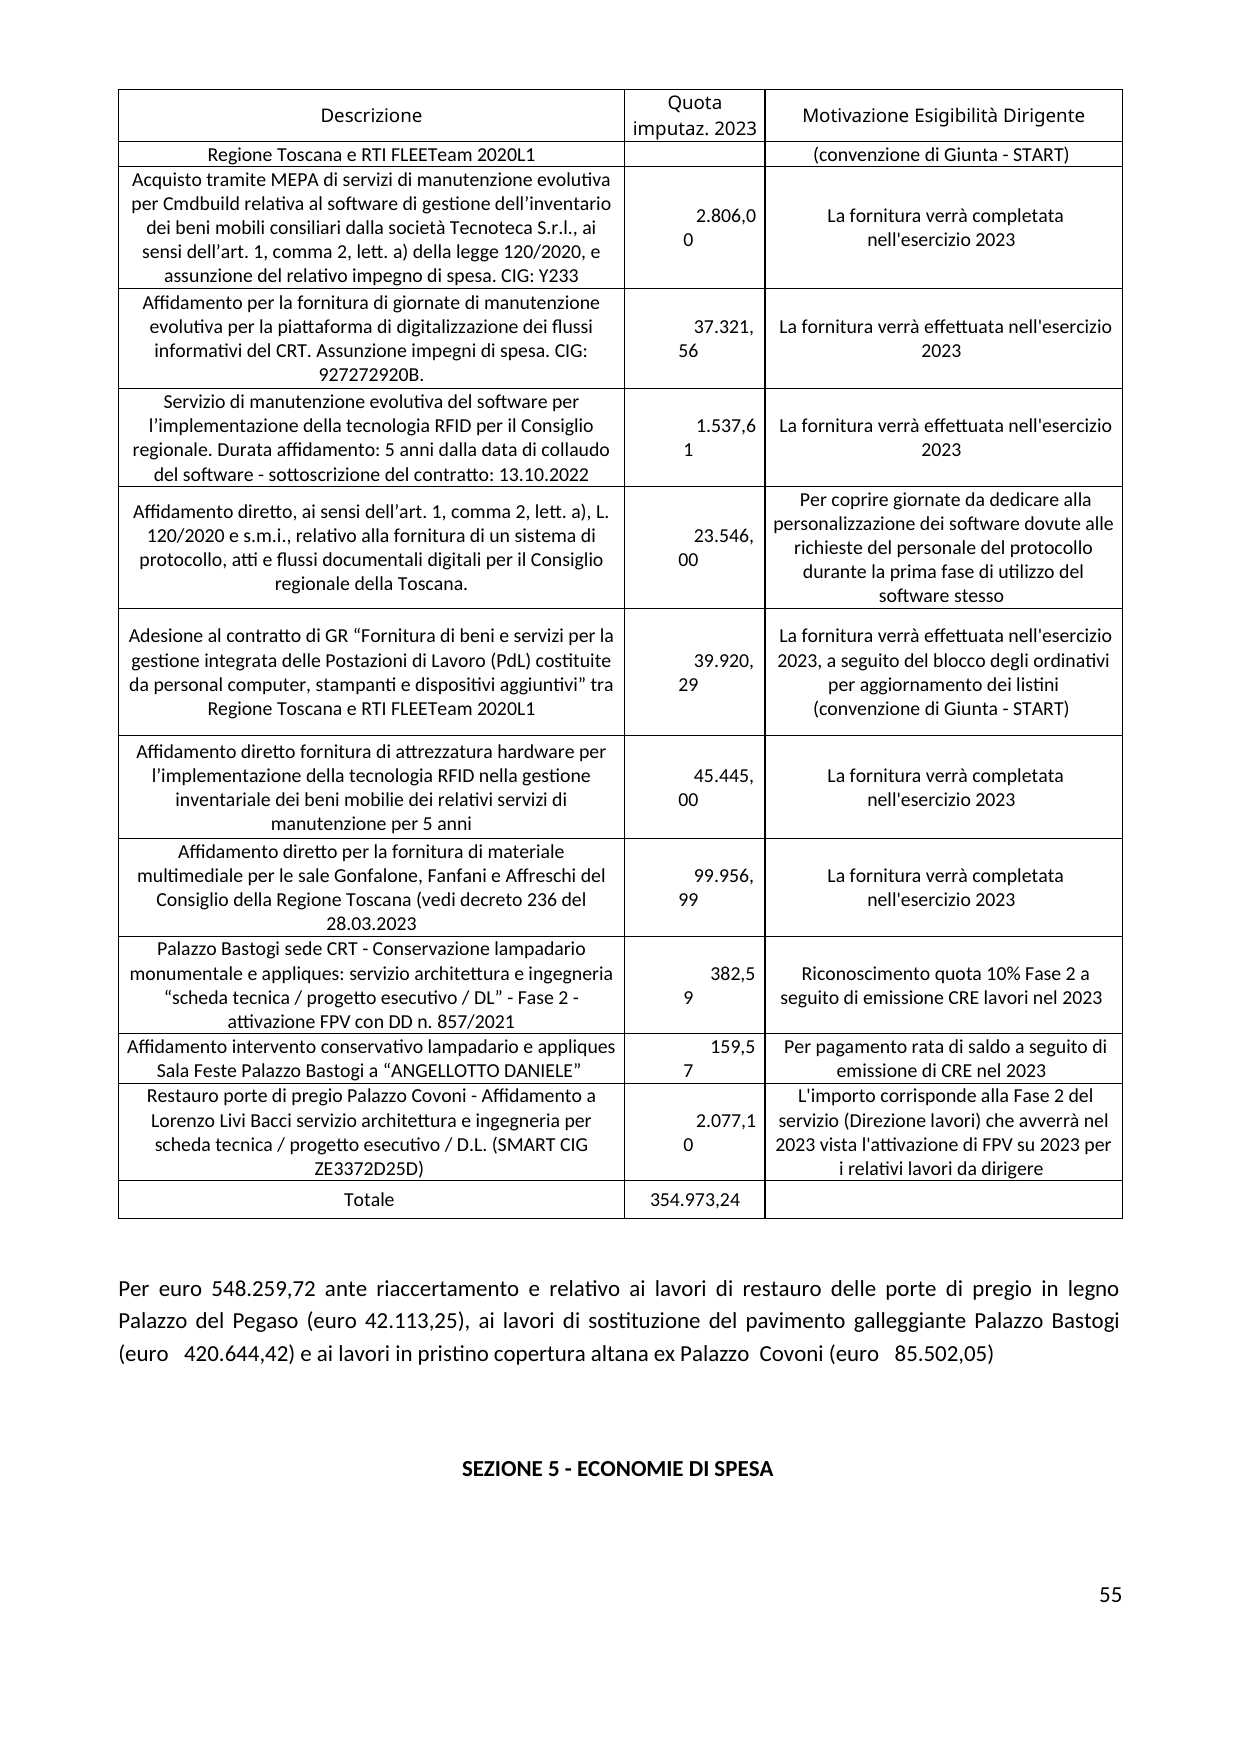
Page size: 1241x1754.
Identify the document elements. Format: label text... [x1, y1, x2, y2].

table_cell 37.321,56 [625, 289, 764, 388]
table_header Quota imputaz. 2023 [625, 90, 764, 141]
table_cell Affidamento diretto, ai sensi dell’art. 1, comma 2, lett. a), L. 120/2020 e s.m.i., relativo alla fornitura di un sistema di protocollo, atti e flussi documentali digitali per il Consiglio regionale della Toscana. [119, 487, 624, 608]
table_cell La fornitura verrà effettuata nell'esercizio 2023 [766, 389, 1122, 486]
table_cell Affidamento diretto per la fornitura di materiale multimediale per le sale Gonfalone, Fanfani e Affreschi del Consiglio della Regione Toscana (vedi decreto 236 del 28.03.2023 [119, 839, 624, 936]
table_cell Adesione al contratto di GR “Fornitura di beni e servizi per la gestione integrata delle Postazioni di Lavoro (PdL) costituite da personal computer, stampanti e dispositivi aggiuntivi” tra Regione Toscana e RTI FLEETeam 2020L1 [119, 609, 624, 735]
table_cell L'importo corrisponde alla Fase 2 del servizio (Direzione lavori) che avverrà nel 2023 vista l'attivazione di FPV su 2023 per i relativi lavori da dirigere [766, 1084, 1122, 1180]
table_cell 2.806,00 [625, 167, 764, 288]
table_cell Affidamento intervento conservativo lampadario e appliques Sala Feste Palazzo Bastogi a “ANGELLOTTO DANIELE” [119, 1034, 624, 1083]
table_header Descrizione [119, 90, 624, 141]
table_cell 39.920,29 [625, 609, 764, 735]
table_cell Totale [119, 1181, 624, 1217]
table_cell La fornitura verrà completata nell'esercizio 2023 [766, 736, 1122, 838]
table_cell 159,57 [625, 1034, 764, 1083]
table_cell 99.956,99 [625, 839, 764, 936]
table_cell Regione Toscana e RTI FLEETeam 2020L1 [119, 142, 624, 166]
table_cell Restauro porte di pregio Palazzo Covoni - Affidamento a Lorenzo Livi Bacci servizio architettura e ingegneria per scheda tecnica / progetto esecutivo / D.L. (SMART CIG ZE3372D25D) [119, 1084, 624, 1180]
table_cell La fornitura verrà completata nell'esercizio 2023 [766, 167, 1122, 288]
table_cell [766, 1181, 1122, 1217]
table_cell 382,59 [625, 937, 764, 1033]
text SEZIONE 5 - ECONOMIE DI SPESA [118, 1454, 1122, 1483]
table_cell Servizio di manutenzione evolutiva del software per l’implementazione della tecnologia RFID per il Consiglio regionale. Durata affidamento: 5 anni dalla data di collaudo del software - sottoscrizione del contratto: 13.10.2022 [119, 389, 624, 486]
table_cell Riconoscimento quota 10% Fase 2 a seguito di emissione CRE lavori nel 2023 [766, 937, 1122, 1033]
table_cell La fornitura verrà effettuata nell'esercizio 2023, a seguito del blocco degli ordinativi per aggiornamento dei listini (convenzione di Giunta - START) [766, 609, 1122, 735]
table_cell 354.973,24 [625, 1181, 764, 1217]
table_cell La fornitura verrà completata nell'esercizio 2023 [766, 839, 1122, 936]
table_header Motivazione Esigibilità Dirigente [766, 90, 1122, 141]
table_cell 1.537,61 [625, 389, 764, 486]
table_cell 45.445,00 [625, 736, 764, 838]
table_cell Palazzo Bastogi sede CRT - Conservazione lampadario monumentale e appliques: servizio architettura e ingegneria “scheda tecnica / progetto esecutivo / DL” - Fase 2 - attivazione FPV con DD n. 857/2021 [119, 937, 624, 1033]
table_cell Affidamento diretto fornitura di attrezzatura hardware per l’implementazione della tecnologia RFID nella gestione inventariale dei beni mobilie dei relativi servizi di manutenzione per 5 anni [119, 736, 624, 838]
text Per euro 548.259,72 ante riaccertamento e relativo ai lavori di restauro delle porte di pregio in legno Palazzo del Pegaso (euro 42.113,25), ai lavori di sostituzione del pavimento galleggiante Palazzo Bastogi (euro 420.644,42) e ai lavori in pristino copertura altana ex Palazzo Covoni (euro 85.502,05) [118, 1274, 1122, 1367]
table_cell Affidamento per la fornitura di giornate di manutenzione evolutiva per la piattaforma di digitalizzazione dei flussi informativi del CRT. Assunzione impegni di spesa. CIG: 927272920B. [119, 289, 624, 388]
table_cell La fornitura verrà effettuata nell'esercizio 2023 [766, 289, 1122, 388]
table_cell (convenzione di Giunta - START) [766, 142, 1122, 166]
table_cell [625, 142, 764, 166]
table_cell Acquisto tramite MEPA di servizi di manutenzione evolutiva per Cmdbuild relativa al software di gestione dell’inventario dei beni mobili consiliari dalla società Tecnoteca S.r.l., ai sensi dell’art. 1, comma 2, lett. a) della legge 120/2020, e assunzione del relativo impegno di spesa. CIG: Y233 [119, 167, 624, 288]
table_cell Per coprire giornate da dedicare alla personalizzazione dei software dovute alle richieste del personale del protocollo durante la prima fase di utilizzo del software stesso [766, 487, 1122, 608]
table_cell Per pagamento rata di saldo a seguito di emissione di CRE nel 2023 [766, 1034, 1122, 1083]
table_cell 23.546,00 [625, 487, 764, 608]
table_cell 2.077,10 [625, 1084, 764, 1180]
